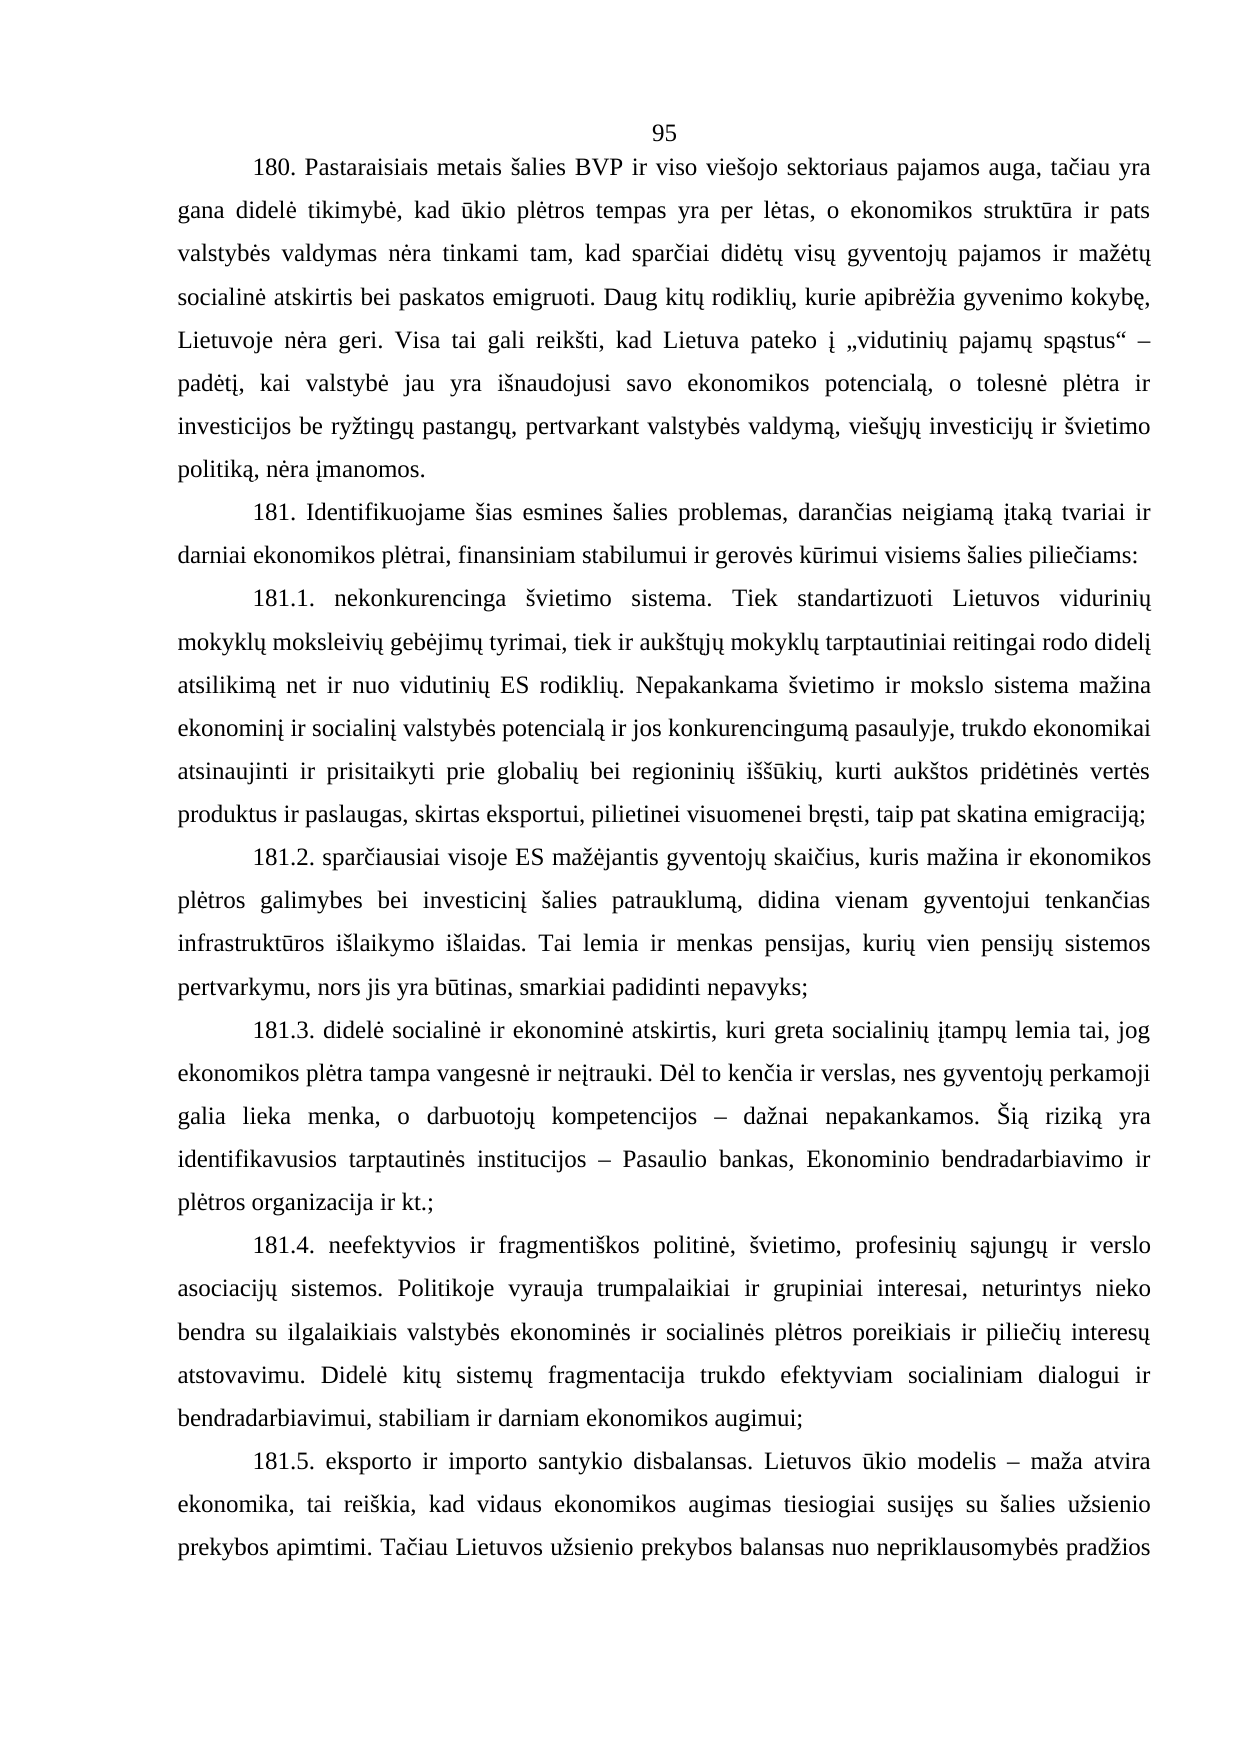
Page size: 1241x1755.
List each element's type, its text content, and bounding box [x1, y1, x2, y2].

text 181.2. sparčiausiai visoje ES mažėjantis gyventojų skaičius, kuris mažina ir ekonomikos plėtros galimybes bei investicinį šalies patrauklumą, didina vienam gyventojui tenkančias infrastruktūros išlaikymo išlaidas. Tai lemia ir menkas pensijas, kurių vien pensijų sistemos pertvarkymu, nors jis yra būtinas, smarkiai padidinti nepavyks; [177, 842, 1152, 1000]
text 181.4. neefektyvios ir fragmentiškos politinė, švietimo, profesinių sąjungų ir verslo asociacijų sistemos. Politikoje vyrauja trumpalaikiai ir grupiniai interesai, neturintys nieko bendra su ilgalaikiais valstybės ekonominės ir socialinės plėtros poreikiais ir piliečių interesų atstovavimu. Didelė kitų sistemų fragmentacija trukdo efektyviam socialiniam dialogui ir bendradarbiavimui, stabiliam ir darniam ekonomikos augimui; [177, 1230, 1152, 1432]
text 181. Identifikuojame šias esmines šalies problemas, darančias neigiamą įtaką tvariai ir darniai ekonomikos plėtrai, finansiniam stabilumui ir gerovės kūrimui visiems šalies piliečiams: [177, 497, 1152, 569]
text 180. Pastaraisiais metais šalies BVP ir viso viešojo sektoriaus pajamos auga, tačiau yra gana didelė tikimybė, kad ūkio plėtros tempas yra per lėtas, o ekonomikos struktūra ir pats valstybės valdymas nėra tinkami tam, kad sparčiai didėtų visų gyventojų pajamos ir mažėtų socialinė atskirtis bei paskatos emigruoti. Daug kitų rodiklių, kurie apibrėžia gyvenimo kokybę, Lietuvoje nėra geri. Visa tai gali reikšti, kad Lietuva pateko į „vidutinių pajamų spąstus“ – padėtį, kai valstybė jau yra išnaudojusi savo ekonomikos potencialą, o tolesnė plėtra ir investicijos be ryžtingų pastangų, pertvarkant valstybės valdymą, viešųjų investicijų ir švietimo politiką, nėra įmanomos. [177, 152, 1152, 483]
text 181.5. eksporto ir importo santykio disbalansas. Lietuvos ūkio modelis – maža atvira ekonomika, tai reiškia, kad vidaus ekonomikos augimas tiesiogiai susijęs su šalies užsienio prekybos apimtimi. Tačiau Lietuvos užsienio prekybos balansas nuo nepriklausomybės pradžios [177, 1446, 1152, 1561]
text 181.1. nekonkurencinga švietimo sistema. Tiek standartizuoti Lietuvos vidurinių mokyklų moksleivių gebėjimų tyrimai, tiek ir aukštųjų mokyklų tarptautiniai reitingai rodo didelį atsilikimą net ir nuo vidutinių ES rodiklių. Nepakankama švietimo ir mokslo sistema mažina ekonominį ir socialinį valstybės potencialą ir jos konkurencingumą pasaulyje, trukdo ekonomikai atsinaujinti ir prisitaikyti prie globalių bei regioninių iššūkių, kurti aukštos pridėtinės vertės produktus ir paslaugas, skirtas eksportui, pilietinei visuomenei bręsti, taip pat skatina emigraciją; [177, 583, 1152, 828]
text 181.3. didelė socialinė ir ekonominė atskirtis, kuri greta socialinių įtampų lemia tai, jog ekonomikos plėtra tampa vangesnė ir neįtrauki. Dėl to kenčia ir verslas, nes gyventojų perkamoji galia lieka menka, o darbuotojų kompetencijos – dažnai nepakankamos. Šią riziką yra identifikavusios tarptautinės institucijos – Pasaulio bankas, Ekonominio bendradarbiavimo ir plėtros organizacija ir kt.; [177, 1015, 1152, 1216]
